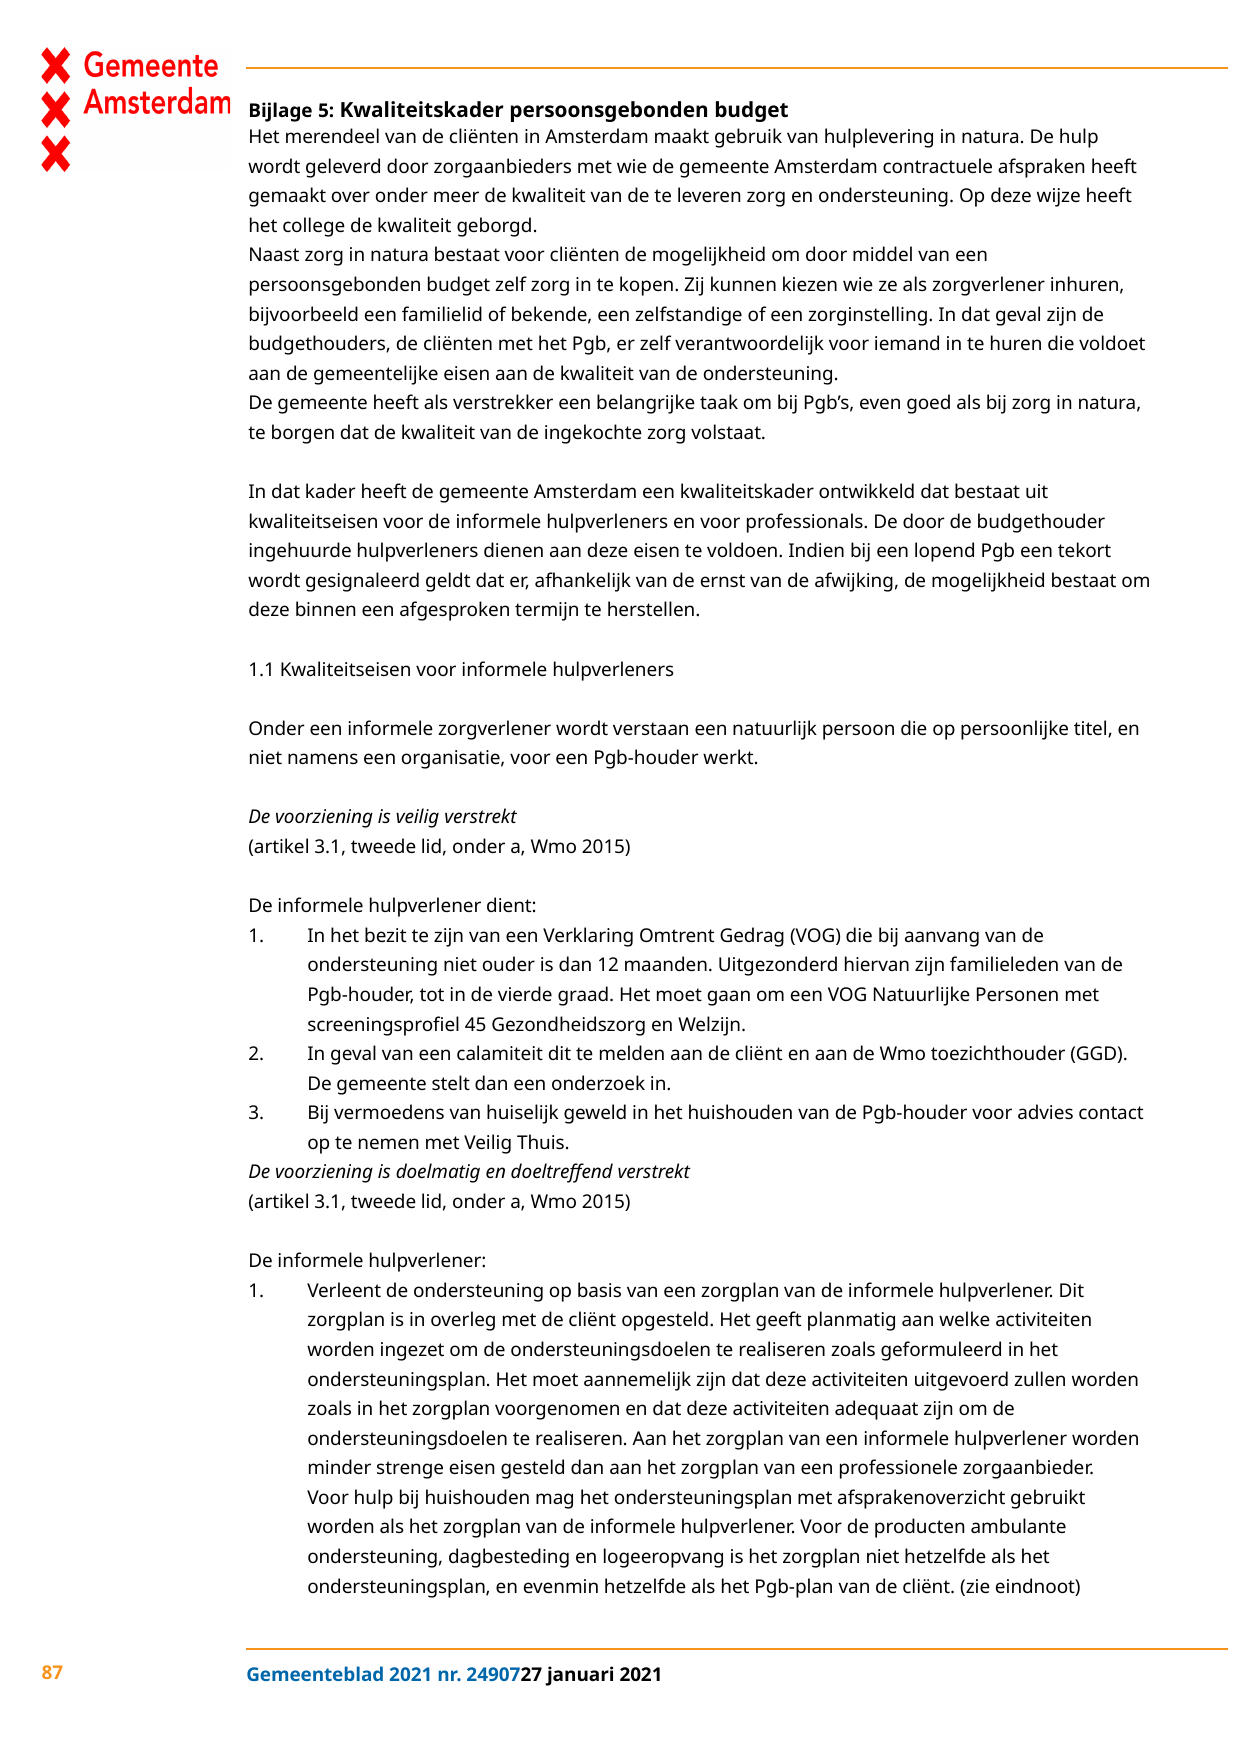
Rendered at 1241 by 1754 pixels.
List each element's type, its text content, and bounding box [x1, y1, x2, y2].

picture [41, 47, 231, 172]
list In geval van een calamiteit dit te melden aan de cliënt en aan de Wmo toezichthouder (GGD). De gemeente stelt dan een onderzoek in. [248, 1040, 1152, 1096]
text Naast zorg in natura bestaat voor cliënten de mogelijkheid om door middel van een persoonsgebonden budget zelf zorg in te kopen. Zij kunnen kiezen wie ze als zorgverlener inhuren, bijvoorbeeld een familielid of bekende, een zelfstandige of een zorginstelling. In dat geval zijn de budgethouders, de cliënten met het Pgb, er zelf verantwoordelijk voor iemand in te huren die voldoet aan de gemeentelijke eisen aan de kwaliteit van de ondersteuning. [248, 242, 1152, 386]
text De informele hulpverlener dient: [248, 892, 1152, 918]
text (artikel 3.1, tweede lid, onder a, Wmo 2015) [248, 833, 1152, 859]
list Verleent de ondersteuning op basis van een zorgplan van de informele hulpverlener. Dit zorgplan is in overleg met de cliënt opgesteld. Het geeft planmatig aan welke activiteiten worden ingezet om de ondersteuningsdoelen te realiseren zoals geformuleerd in het ondersteuningsplan. Het moet aannemelijk zijn dat deze activiteiten uitgevoerd zullen worden zoals in het zorgplan voorgenomen en dat deze activiteiten adequaat zijn om de ondersteuningsdoelen te realiseren. Aan het zorgplan van een informele hulpverlener worden minder strenge eisen gesteld dan aan het zorgplan van een professionele zorgaanbieder. [248, 1277, 1152, 1480]
list In het bezit te zijn van een Verklaring Omtrent Gedrag (VOG) die bij aanvang van de ondersteuning niet ouder is dan 12 maanden. Uitgezonderd hiervan zijn familieleden van de Pgb-houder, tot in de vierde graad. Het moet gaan om een VOG Natuurlijke Personen met screeningsprofiel 45 Gezondheidszorg en Welzijn. [248, 922, 1152, 1037]
list Voor hulp bij huishouden mag het ondersteuningsplan met afsprakenoverzicht gebruikt worden als het zorgplan van de informele hulpverlener. Voor de producten ambulante ondersteuning, dagbesteding en logeeropvang is het zorgplan niet hetzelfde als het ondersteuningsplan, en evenmin hetzelfde als het Pgb-plan van de cliënt. (zie eindnoot) [248, 1484, 1152, 1599]
text 1.1 Kwaliteitseisen voor informele hulpverleners [248, 656, 1152, 682]
text Onder een informele zorgverlener wordt verstaan een natuurlijk persoon die op persoonlijke titel, en niet namens een organisatie, voor een Pgb-houder werkt. [248, 715, 1152, 770]
text De voorziening is doelmatig en doeltreffend verstrekt [248, 1159, 1152, 1184]
text Bijlage 5: Kwaliteitskader persoonsgebonden budget [248, 95, 1152, 123]
text De informele hulpverlener: [248, 1247, 1152, 1273]
text (artikel 3.1, tweede lid, onder a, Wmo 2015) [248, 1188, 1152, 1214]
text In dat kader heeft de gemeente Amsterdam een kwaliteitskader ontwikkeld dat bestaat uit kwaliteitseisen voor de informele hulpverleners en voor professionals. De door de budgethouder ingehuurde hulpverleners dienen aan deze eisen te voldoen. Indien bij een lopend Pgb een tekort wordt gesignaleerd geldt dat er, afhankelijk van de ernst van de afwijking, de mogelijkheid bestaat om deze binnen een afgesproken termijn te herstellen. [248, 478, 1152, 622]
text Het merendeel van de cliënten in Amsterdam maakt gebruik van hulplevering in natura. De hulp wordt geleverd door zorgaanbieders met wie de gemeente Amsterdam contractuele afspraken heeft gemaakt over onder meer de kwaliteit van de te leveren zorg en ondersteuning. Op deze wijze heeft het college de kwaliteit geborgd. [248, 123, 1152, 238]
list Bij vermoedens van huiselijk geweld in het huishouden van de Pgb-houder voor advies contact op te nemen met Veilig Thuis. [248, 1099, 1152, 1155]
text De voorziening is veilig verstrekt [248, 804, 1152, 829]
text De gemeente heeft als verstrekker een belangrijke taak om bij Pgb’s, even goed als bij zorg in natura, te borgen dat de kwaliteit van de ingekochte zorg volstaat. [248, 389, 1152, 445]
